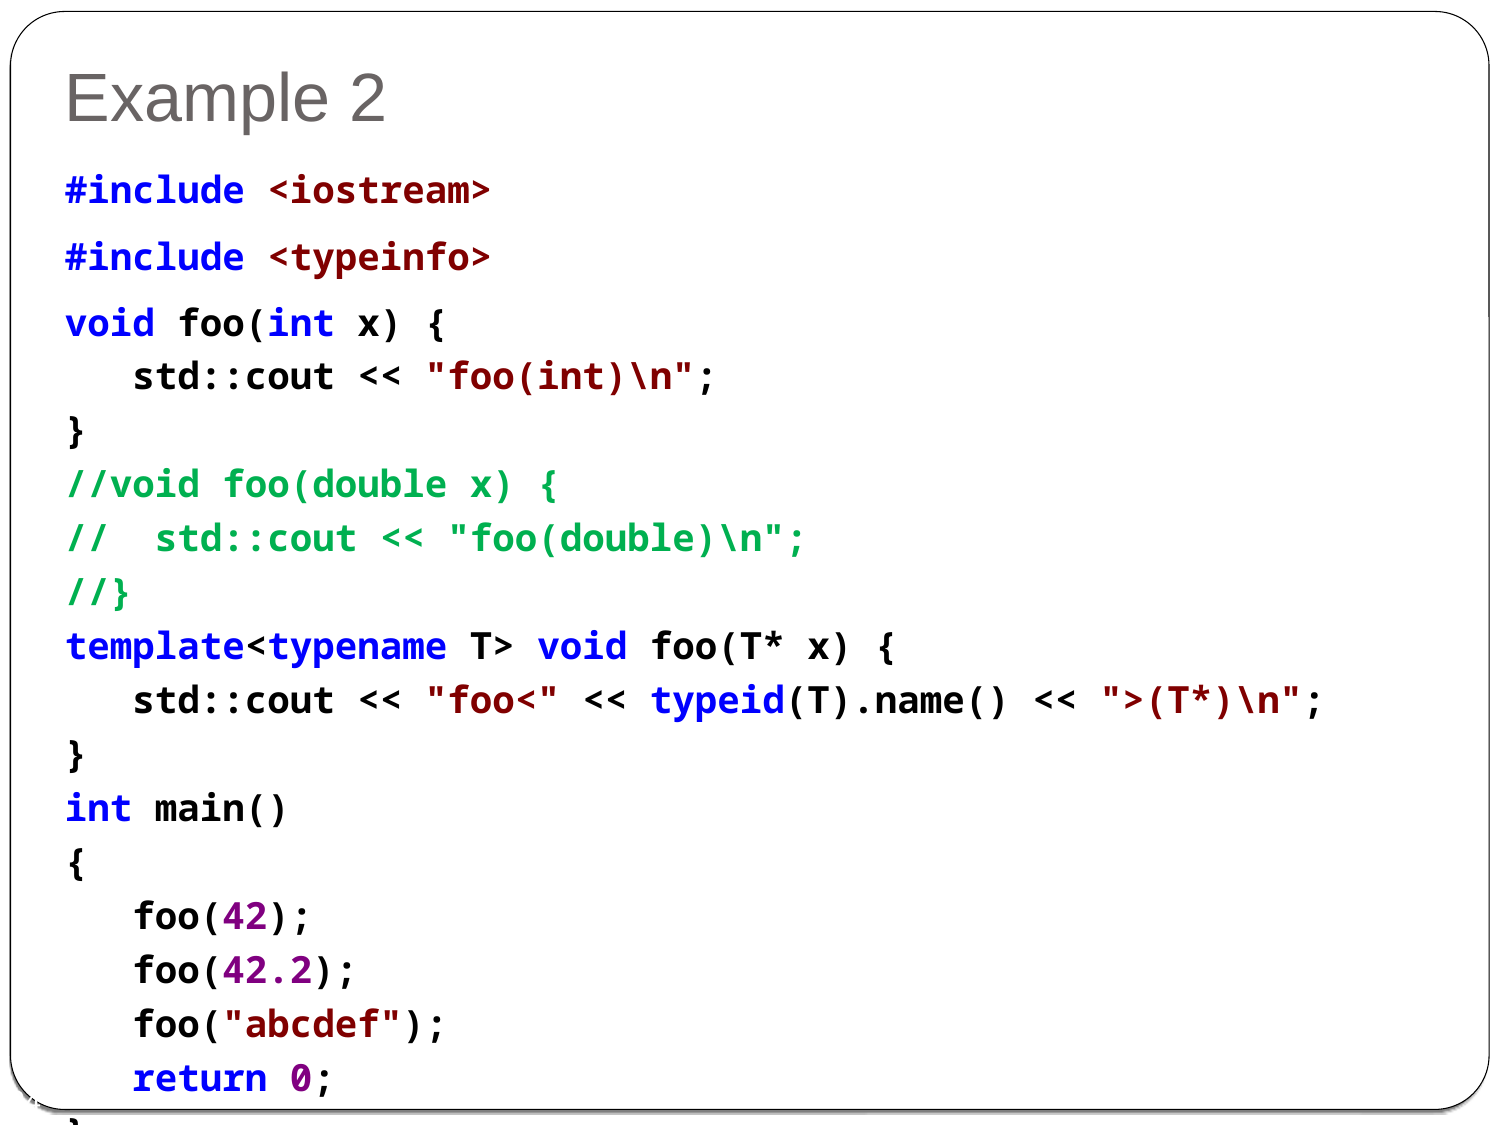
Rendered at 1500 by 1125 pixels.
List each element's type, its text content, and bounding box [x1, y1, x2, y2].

title Example 2 [50, 45, 1450, 149]
list #include <iostream> #include <typeinfo> void foo(int x) { std::cout << "foo(int)\n"; } //void foo(double x) { // std::cout << "foo(double)\n"; //} template<typename T> void foo(T* x) { std::cout << "foo<" << typeid(T).name() << ">(T*)\n"; } int main() { foo(42); foo(42.2); foo("abcdef"); return 0; } [50, 149, 1450, 1088]
slide_number [0, 1074, 50, 1125]
